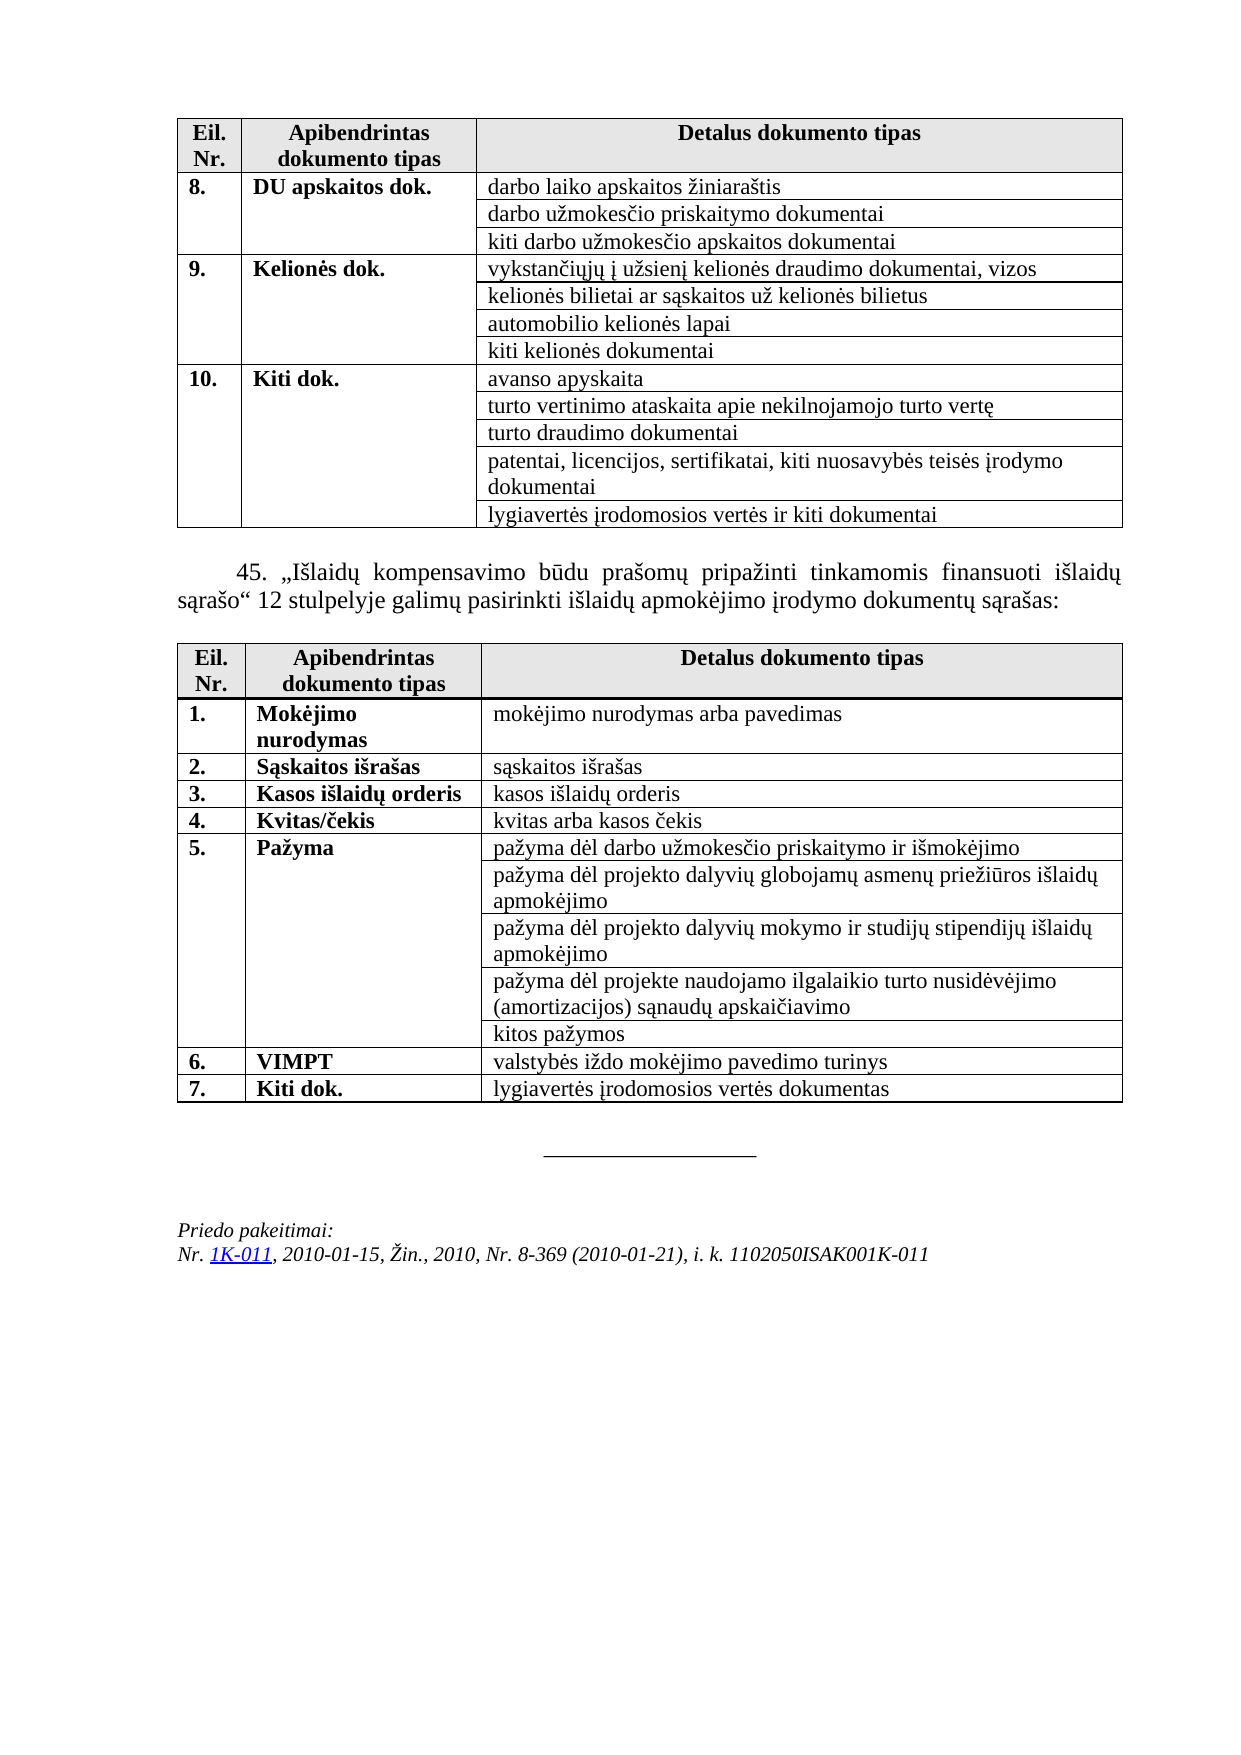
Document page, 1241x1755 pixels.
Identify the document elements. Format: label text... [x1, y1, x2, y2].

table_cell automobilio kelionės lapai [477, 310, 1122, 336]
table_cell Kasos išlaidų orderis [246, 781, 481, 806]
table_cell 3. [178, 781, 245, 806]
table_cell 9. [178, 255, 241, 364]
table_header Apibendrintas dokumento tipas [242, 119, 476, 172]
text Nr. 1K-011, 2010-01-15, Žin., 2010, Nr. 8-369 (2010-01-21), i. k. 1102050ISAK001K-011 [177, 1242, 1122, 1266]
table_cell Pažyma [246, 834, 481, 1047]
table_header Eil. Nr. [178, 119, 241, 172]
table_cell kelionės bilietai ar sąskaitos už kelionės bilietus [477, 283, 1122, 309]
table_cell 8. [178, 173, 241, 254]
table_cell kiti kelionės dokumentai [477, 337, 1122, 364]
table_cell kiti darbo užmokesčio apskaitos dokumentai [477, 228, 1122, 254]
table_header Detalus dokumento tipas [482, 644, 1122, 697]
table_cell Kelionės dok. [242, 255, 476, 364]
text 45. „Išlaidų kompensavimo būdu prašomų pripažinti tinkamomis finansuoti išlaidų sąrašo“ 12 stulpelyje galimų pasirinkti išlaidų apmokėjimo įrodymo dokumentų sąrašas: [177, 557, 1122, 614]
table_cell turto vertinimo ataskaita apie nekilnojamojo turto vertę [477, 392, 1122, 418]
table_header Detalus dokumento tipas [477, 119, 1122, 172]
table_cell 2. [178, 754, 245, 779]
table_cell darbo užmokesčio priskaitymo dokumentai [477, 200, 1122, 227]
table_cell Kiti dok. [242, 365, 476, 527]
table_cell kitos pažymos [482, 1021, 1122, 1047]
table_header Apibendrintas dokumento tipas [246, 644, 481, 697]
table_cell Kvitas/čekis [246, 808, 481, 833]
table_cell pažyma dėl darbo užmokesčio priskaitymo ir išmokėjimo [482, 834, 1122, 860]
table_cell Mokėjimo nurodymas [246, 700, 481, 753]
table_cell lygiavertės įrodomosios vertės dokumentas [482, 1075, 1122, 1101]
table_cell pažyma dėl projekto dalyvių mokymo ir studijų stipendijų išlaidų apmokėjimo [482, 914, 1122, 967]
table_header Eil. Nr. [178, 644, 245, 697]
table_cell kvitas arba kasos čekis [482, 808, 1122, 833]
table_cell 6. [178, 1048, 245, 1074]
table_cell turto draudimo dokumentai [477, 420, 1122, 446]
table_cell 5. [178, 834, 245, 1047]
table_cell kasos išlaidų orderis [482, 781, 1122, 806]
table_cell patentai, licencijos, sertifikatai, kiti nuosavybės teisės įrodymo dokumentai [477, 447, 1122, 499]
table_cell 7. [178, 1075, 245, 1101]
table_cell pažyma dėl projekte naudojamo ilgalaikio turto nusidėvėjimo (amortizacijos) sąnaudų apskaičiavimo [482, 968, 1122, 1020]
table_cell vykstančiųjų į užsienį kelionės draudimo dokumentai, vizos [477, 255, 1122, 281]
table_cell darbo laiko apskaitos žiniaraštis [477, 173, 1122, 199]
text _________________ [177, 1131, 1122, 1160]
table_cell mokėjimo nurodymas arba pavedimas [482, 700, 1122, 753]
table_cell Kiti dok. [246, 1075, 481, 1101]
text Priedo pakeitimai: [177, 1217, 1122, 1242]
table_cell lygiavertės įrodomosios vertės ir kiti dokumentai [477, 501, 1122, 527]
table_cell 1. [178, 700, 245, 753]
table_cell valstybės iždo mokėjimo pavedimo turinys [482, 1048, 1122, 1074]
table_cell Sąskaitos išrašas [246, 754, 481, 779]
table_cell pažyma dėl projekto dalyvių globojamų asmenų priežiūros išlaidų apmokėjimo [482, 861, 1122, 913]
table_cell sąskaitos išrašas [482, 754, 1122, 779]
table_cell DU apskaitos dok. [242, 173, 476, 254]
table_cell avanso apyskaita [477, 365, 1122, 391]
table_cell VIMPT [246, 1048, 481, 1074]
table_cell 10. [178, 365, 241, 527]
table_cell 4. [178, 808, 245, 833]
